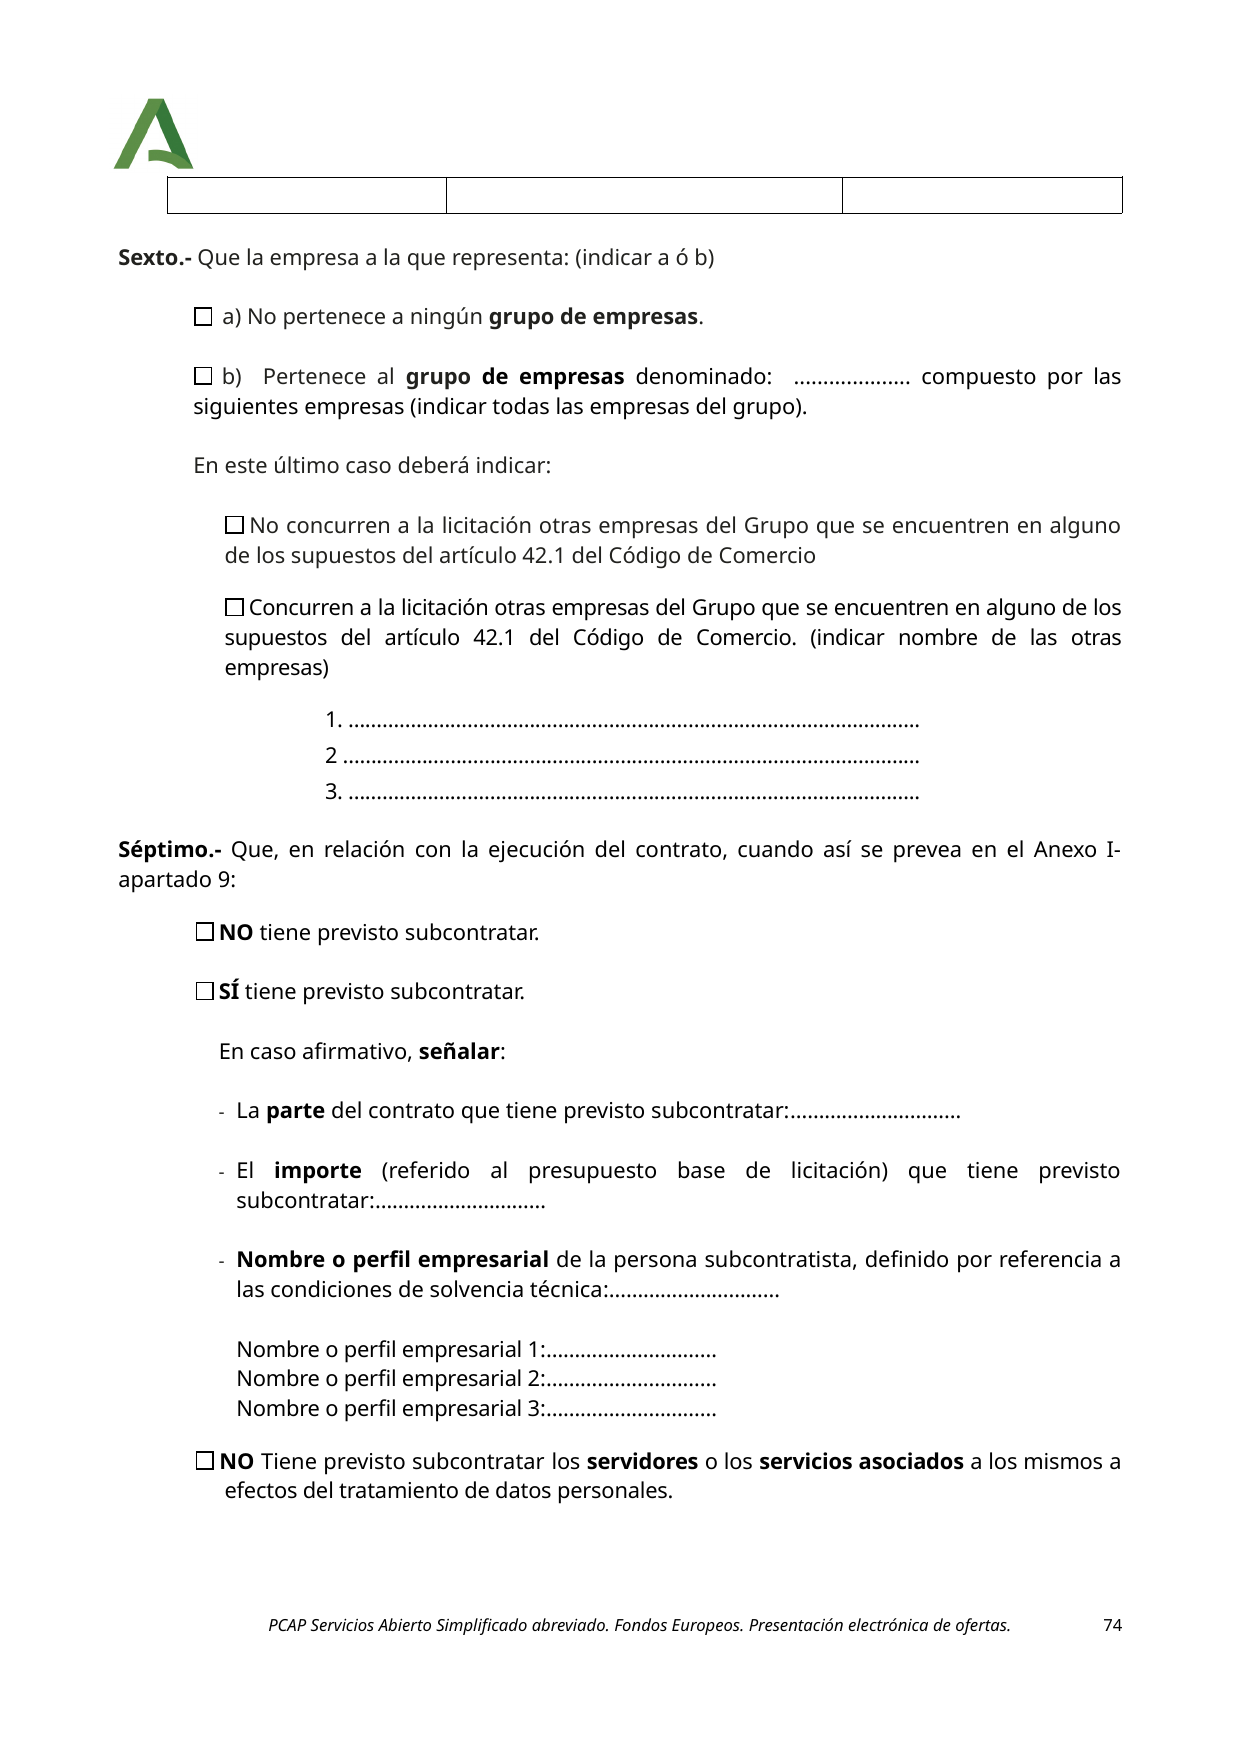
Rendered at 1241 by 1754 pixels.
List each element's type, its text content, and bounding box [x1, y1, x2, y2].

list 3. ……………………………………………………………………………………….. [325, 776, 1122, 806]
list El importe (referido al presupuesto base de licitación) que tiene previsto subcontratar:………………………… [218, 1155, 1122, 1214]
list Sexto.- Que la empresa a la que representa: (indicar a ó b) [118, 242, 1122, 272]
text SÍ tiene previsto subcontratar. [195, 976, 1122, 1006]
text NO Tiene previsto subcontratar los servidores o los servicios asociados a los mismos a efectos del tratamiento de datos personales. [195, 1446, 1122, 1505]
table_cell [447, 178, 842, 212]
picture [109, 94, 198, 173]
list Nombre o perfil empresarial de la persona subcontratista, definido por referencia a las condiciones de solvencia técnica:………………………… [218, 1244, 1122, 1304]
text 2 ………………………………………………………………………………………... [325, 740, 1122, 770]
text NO tiene previsto subcontratar. [195, 916, 1122, 946]
text Nombre o perfil empresarial 1:………………………… [236, 1333, 1122, 1363]
text 1. ……………………………………………………………………………………….. [325, 704, 1122, 734]
list La parte del contrato que tiene previsto subcontratar:………………………… [218, 1095, 1122, 1125]
table_cell [168, 178, 446, 212]
list a) No pertenece a ningún grupo de empresas. [156, 301, 1122, 331]
list En este último caso deberá indicar: [156, 450, 1122, 480]
list No concurren a la licitación otras empresas del Grupo que se encuentren en alguno de los supuestos del artículo 42.1 del Código de Comercio [189, 510, 1122, 569]
text Nombre o perfil empresarial 2:………………………… [236, 1363, 1122, 1393]
text En caso afirmativo, señalar: [159, 1036, 1122, 1065]
list b) Pertenece al grupo de empresas denominado: .................... compuesto por las siguientes empresas (indicar todas las empresas del grupo). [156, 361, 1122, 421]
table_cell [843, 178, 1122, 212]
list Concurren a la licitación otras empresas del Grupo que se encuentren en alguno de los supuestos del artículo 42.1 del Código de Comercio. (indicar nombre de las otras empresas) [189, 592, 1122, 682]
text Nombre o perfil empresarial 3:………………………… [236, 1393, 1122, 1423]
list Séptimo.- Que, en relación con la ejecución del contrato, cuando así se prevea en el Anexo I-apartado 9: [118, 834, 1122, 894]
